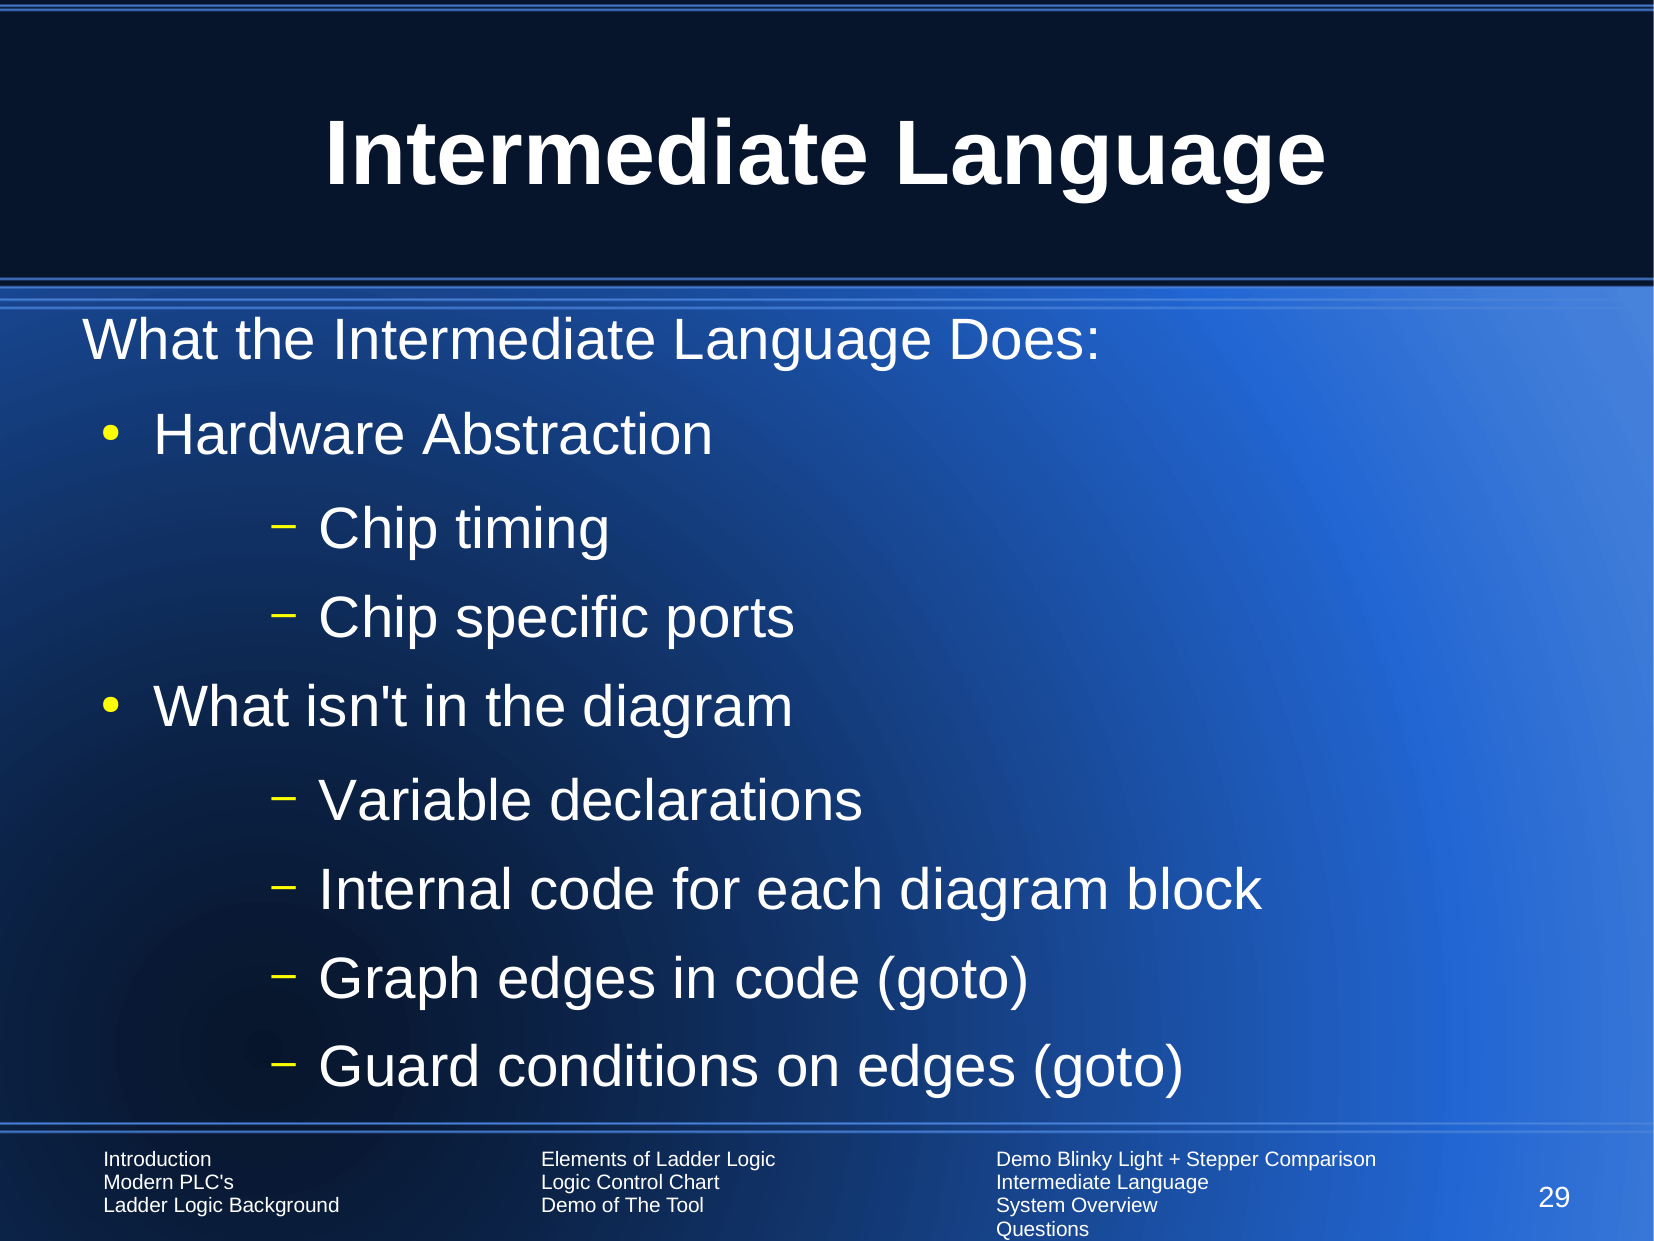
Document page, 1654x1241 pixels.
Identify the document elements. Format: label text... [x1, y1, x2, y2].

list What the Intermediate Language Does: Hardware Abstraction Chip timing Chip specific ports What isn't in the diagram Variable declarations Internal code for each diagram block Graph edges in code (goto) Guard conditions on edges (goto) [82, 307, 1571, 1111]
title Intermediate Language [82, 56, 1571, 250]
picture [0, 0, 1654, 1241]
